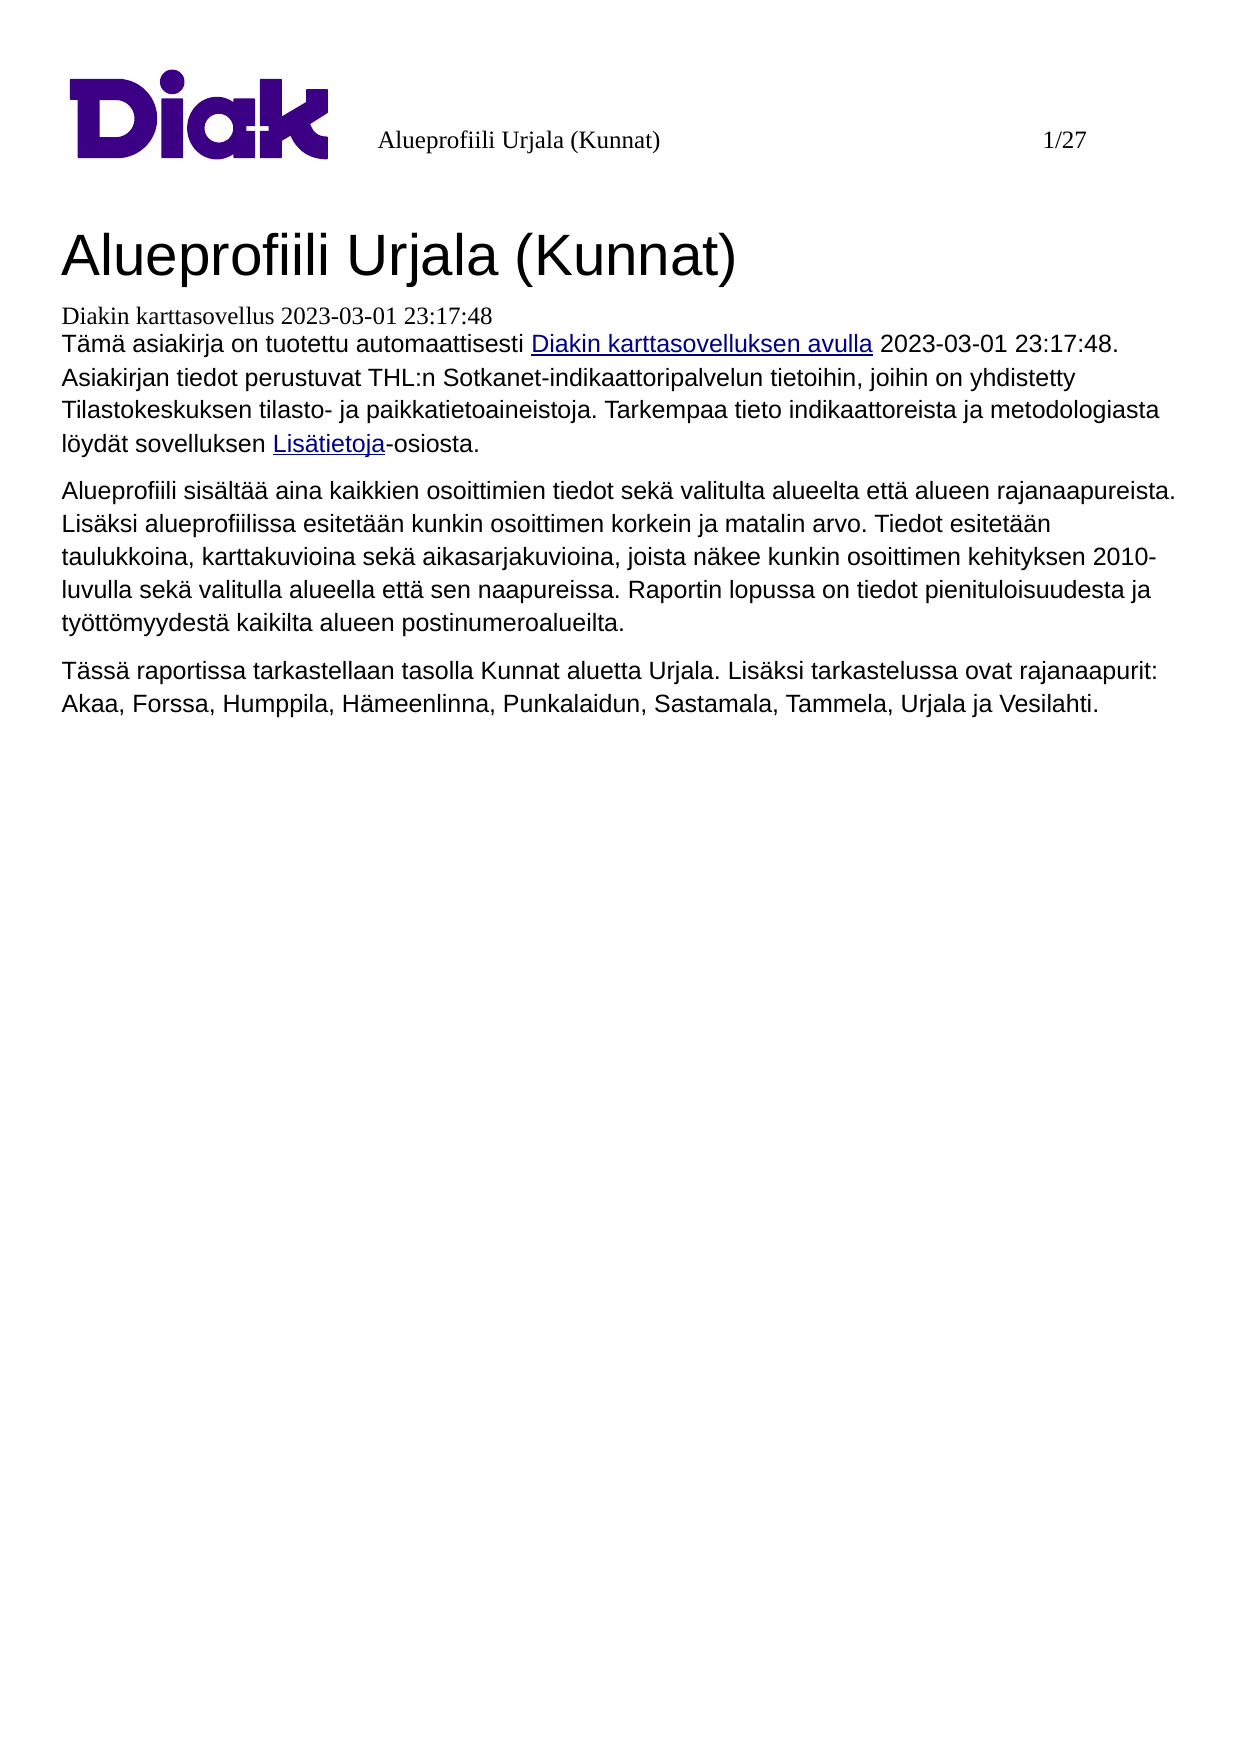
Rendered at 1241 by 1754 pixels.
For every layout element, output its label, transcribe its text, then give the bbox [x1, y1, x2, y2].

text Tämä asiakirja on tuotettu automaattisesti Diakin karttasovelluksen avulla 2023-03-01 23:17:48. Asiakirjan tiedot perustuvat THL:n Sotkanet-indikaattoripalvelun tietoihin, joihin on yhdistetty Tilastokeskuksen tilasto- ja paikkatietoaineistoja. Tarkempaa tieto indikaattoreista ja metodologiasta löydät sovelluksen Lisätietoja-osiosta. [61, 329, 1179, 457]
text Diakin karttasovellus 2023-03-01 23:17:48 [61, 301, 1179, 329]
title Alueprofiili Urjala (Kunnat) [61, 221, 1179, 288]
text Tässä raportissa tarkastellaan tasolla Kunnat aluetta Urjala. Lisäksi tarkastelussa ovat rajanaapurit: Akaa, Forssa, Humppila, Hämeenlinna, Punkalaidun, Sastamala, Tammela, Urjala ja Vesilahti. [61, 656, 1179, 718]
text Alueprofiili sisältää aina kaikkien osoittimien tiedot sekä valitulta alueelta että alueen rajanaapureista. Lisäksi alueprofiilissa esitetään kunkin osoittimen korkein ja matalin arvo. Tiedot esitetään taulukkoina, karttakuvioina sekä aikasarjakuvioina, joista näkee kunkin osoittimen kehityksen 2010-luvulla sekä valitulla alueella että sen naapureissa. Raportin lopussa on tiedot pienituloisuudesta ja työttömyydestä kaikilta alueen postinumeroalueilta. [61, 476, 1179, 637]
